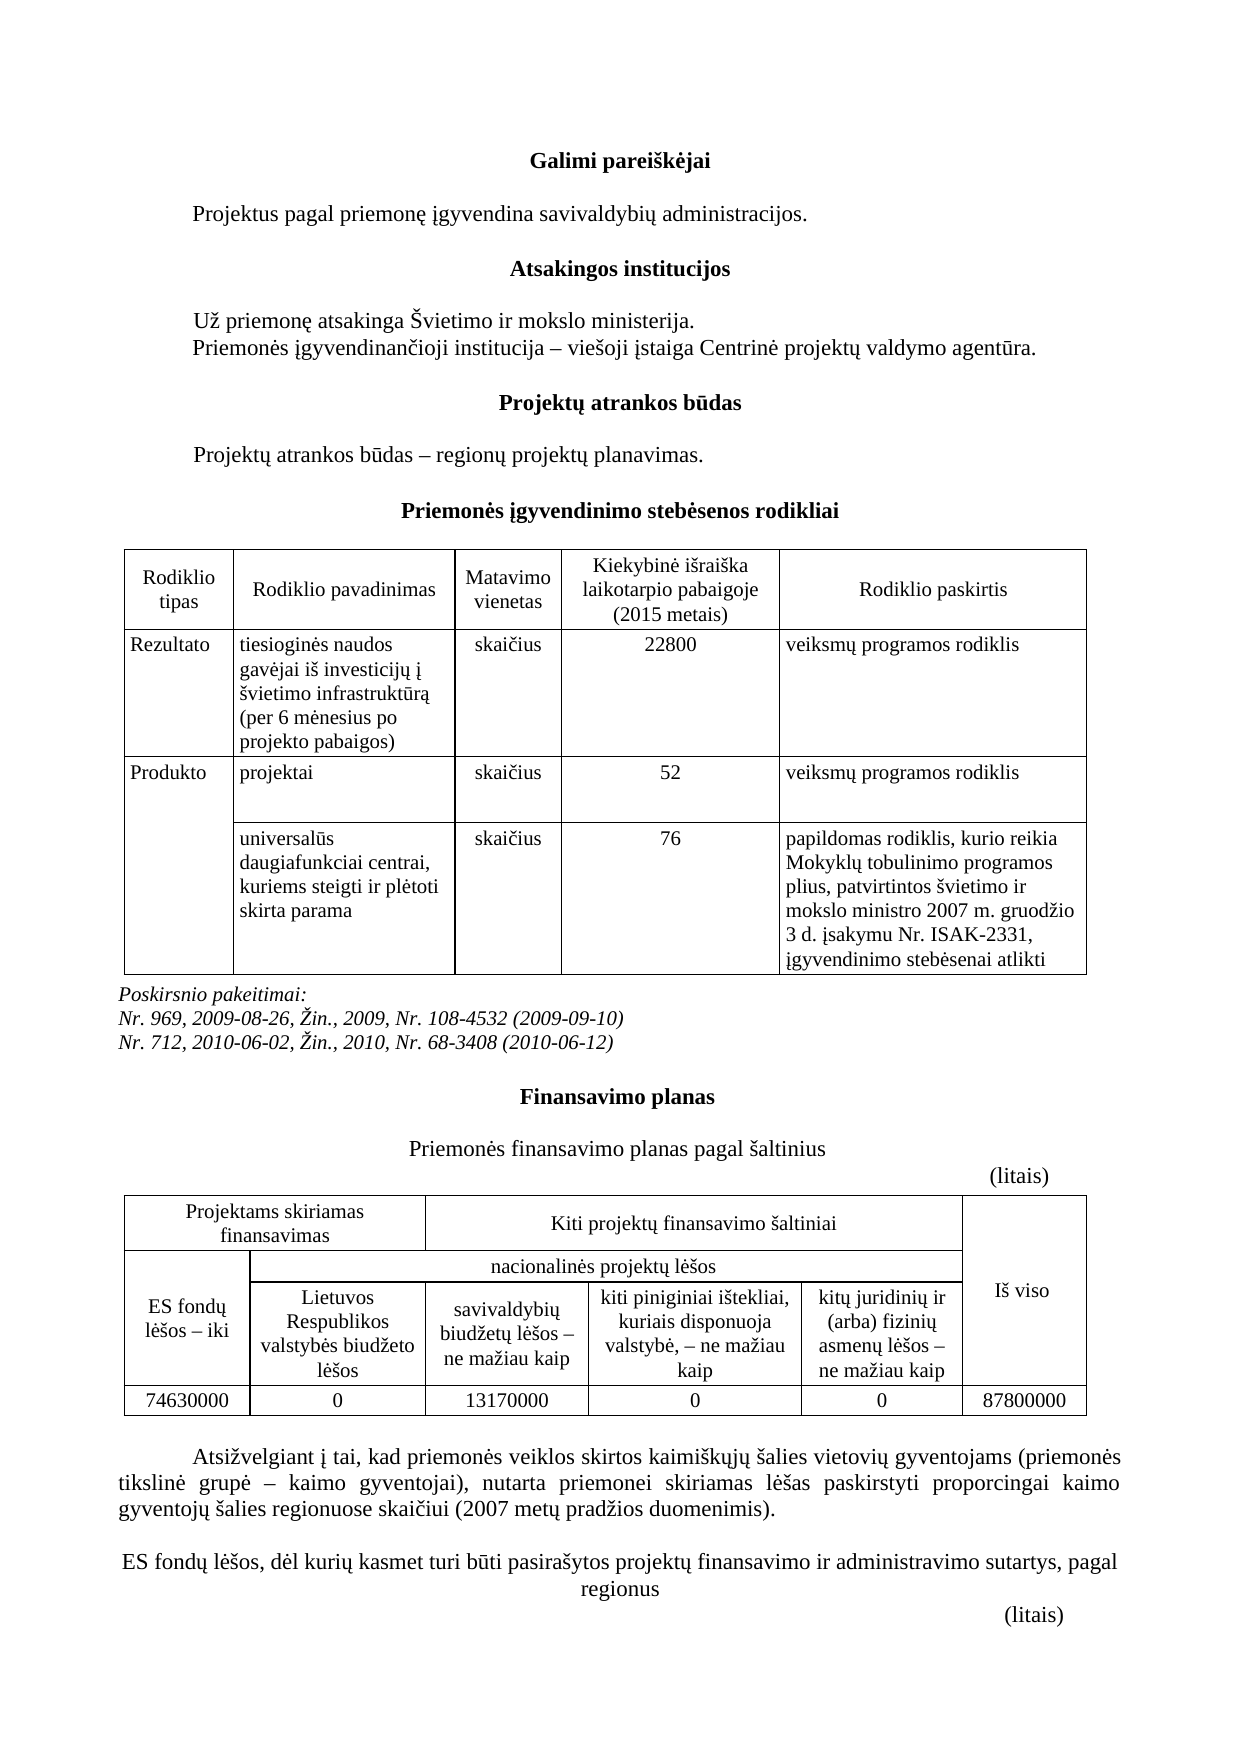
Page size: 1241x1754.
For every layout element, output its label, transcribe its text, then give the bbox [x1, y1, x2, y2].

text Nr. 969, 2009-08-26, Žin., 2009, Nr. 108-4532 (2009-09-10) [118, 1006, 1122, 1030]
table_cell universalūs daugiafunkciai centrai, kuriems steigti ir plėtoti skirta parama [234, 823, 454, 973]
table_cell kiti piniginiai ištekliai, kuriais disponuoja valstybė, – ne mažiau kaip [589, 1283, 801, 1384]
table_header Projektams skiriamas finansavimas [125, 1196, 425, 1250]
table_cell nacionalinės projektų lėšos [251, 1251, 962, 1281]
table_cell Produkto [125, 757, 233, 973]
table_cell 52 [562, 757, 779, 822]
table_cell 0 [589, 1386, 801, 1415]
table_cell projektai [234, 757, 454, 822]
table_cell veiksmų programos rodiklis [780, 757, 1086, 822]
table_cell Lietuvos Respublikos valstybės biudžeto lėšos [251, 1283, 425, 1384]
table_cell 0 [251, 1386, 425, 1415]
table_cell 87800000 [963, 1386, 1086, 1415]
table_cell 76 [562, 823, 779, 973]
table_cell skaičius [456, 823, 561, 973]
table_cell ES fondų lėšos – iki [125, 1251, 249, 1384]
table_cell Rezultato [125, 630, 233, 756]
table_cell papildomas rodiklis, kurio reikia Mokyklų tobulinimo programos plius, patvirtintos švietimo ir mokslo ministro 2007 m. gruodžio 3 d. įsakymu Nr. ISAK-2331, įgyvendinimo stebėsenai atlikti [780, 823, 1086, 973]
text Už priemonę atsakinga Švietimo ir mokslo ministerija. [118, 307, 1122, 334]
table_cell 0 [802, 1386, 962, 1415]
text Atsižvelgiant į tai, kad priemonės veiklos skirtos kaimiškųjų šalies vietovių gyventojams (priemonės tikslinė grupė – kaimo gyventojai), nutarta priemonei skiriamas lėšas paskirstyti proporcingai kaimo gyventojų šalies regionuose skaičiui (2007 metų pradžios duomenimis). [118, 1443, 1122, 1522]
table_header Kiekybinė išraiška laikotarpio pabaigoje (2015 metais) [562, 550, 779, 628]
text Poskirsnio pakeitimai: [118, 982, 1122, 1006]
table_cell kitų juridinių ir (arba) fizinių asmenų lėšos – ne mažiau kaip [802, 1283, 962, 1384]
table_cell 74630000 [125, 1386, 249, 1415]
text Priemonės įgyvendinančioji institucija – viešoji įstaiga Centrinė projektų valdymo agentūra. [118, 334, 1122, 360]
text (litais) [118, 1601, 1122, 1627]
text (litais) [118, 1162, 1122, 1188]
text Galimi pareiškėjai [118, 147, 1122, 173]
table_cell 22800 [562, 630, 779, 756]
text Priemonės įgyvendinimo stebėsenos rodikliai [118, 497, 1122, 523]
table_cell veiksmų programos rodiklis [780, 630, 1086, 756]
text Priemonės finansavimo planas pagal šaltinius [118, 1135, 1122, 1162]
table_header Rodiklio pavadinimas [234, 550, 454, 628]
table_header Rodiklio tipas [125, 550, 233, 628]
text Projektų atrankos būdas – regionų projektų planavimas. [118, 442, 1122, 468]
table_cell skaičius [456, 630, 561, 756]
table_cell 13170000 [426, 1386, 588, 1415]
text Nr. 712, 2010-06-02, Žin., 2010, Nr. 68-3408 (2010-06-12) [118, 1030, 1122, 1054]
table_header Iš viso [963, 1196, 1086, 1384]
text Finansavimo planas [118, 1083, 1122, 1109]
text Atsakingos institucijos [118, 255, 1122, 281]
table_cell tiesioginės naudos gavėjai iš investicijų į švietimo infrastruktūrą (per 6 mėnesius po projekto pabaigos) [234, 630, 454, 756]
text Projektų atrankos būdas [118, 389, 1122, 415]
table_header Rodiklio paskirtis [780, 550, 1086, 628]
text ES fondų lėšos, dėl kurių kasmet turi būti pasirašytos projektų finansavimo ir administravimo sutartys, pagal regionus [118, 1548, 1122, 1601]
text Projektus pagal priemonę įgyvendina savivaldybių administracijos. [118, 199, 1122, 226]
table_cell savivaldybių biudžetų lėšos – ne mažiau kaip [426, 1283, 588, 1384]
table_cell skaičius [456, 757, 561, 822]
table_header Kiti projektų finansavimo šaltiniai [426, 1196, 962, 1250]
table_header Matavimo vienetas [456, 550, 561, 628]
